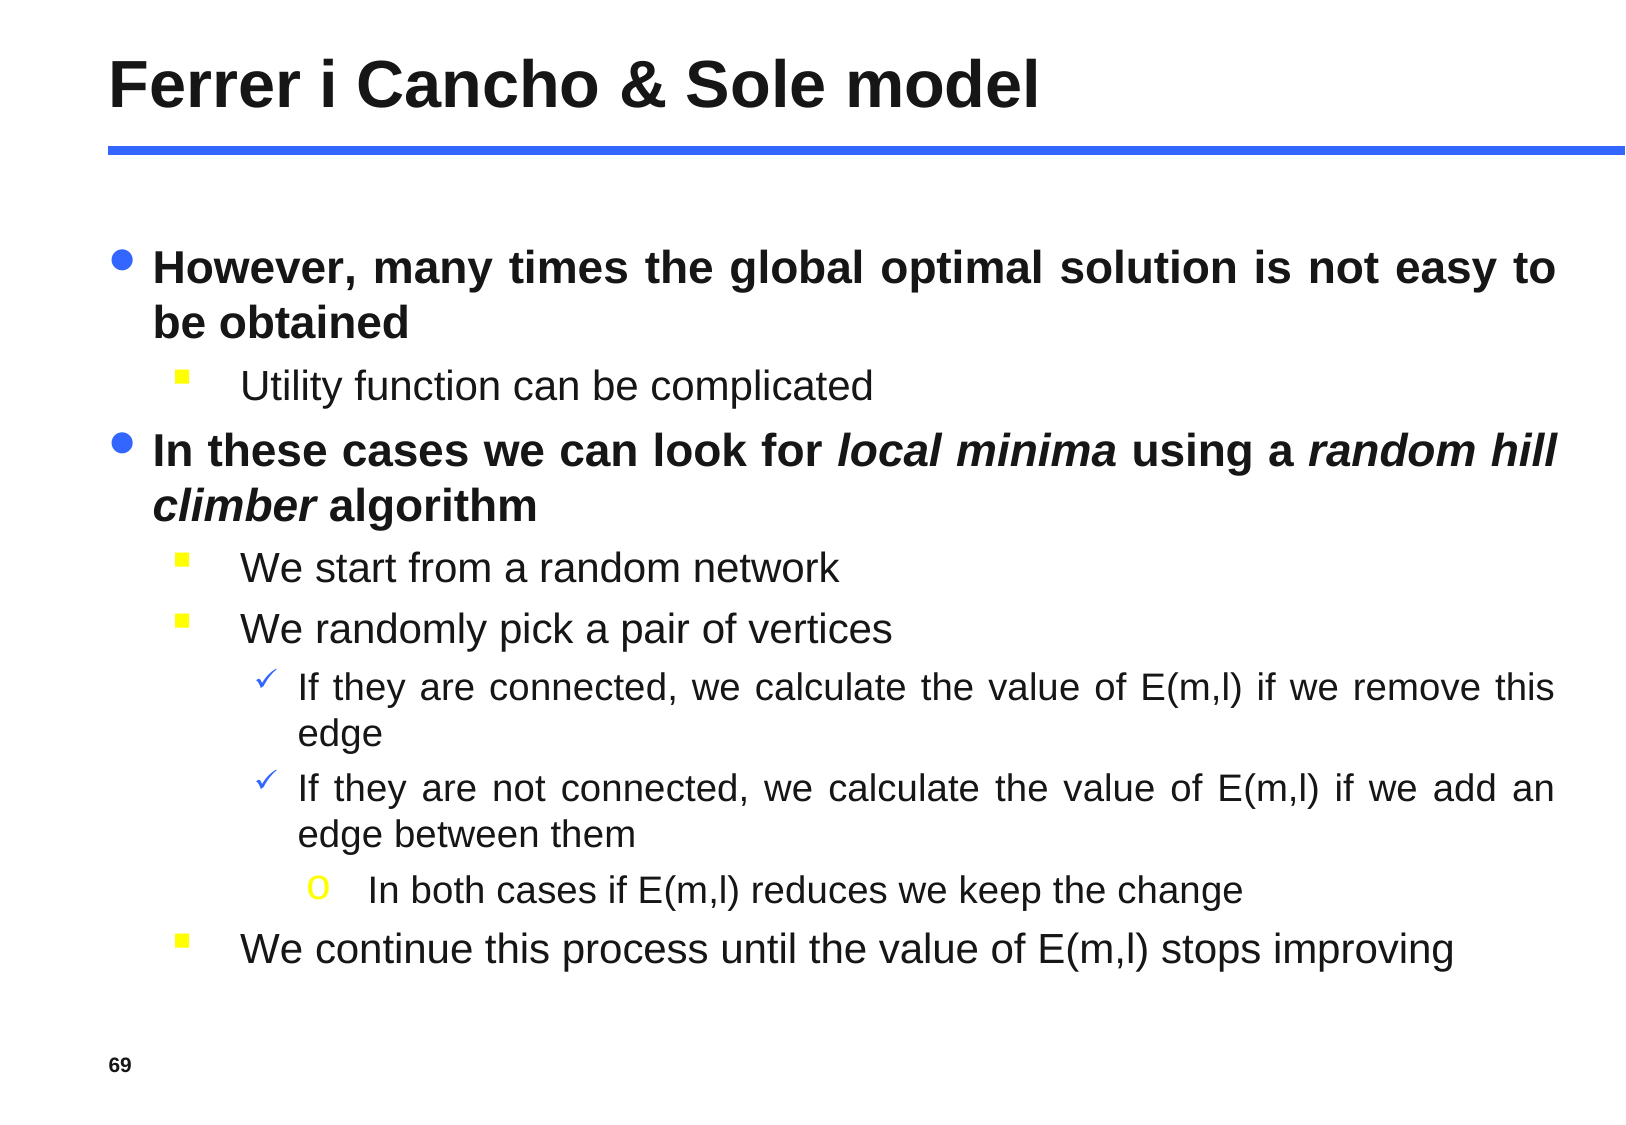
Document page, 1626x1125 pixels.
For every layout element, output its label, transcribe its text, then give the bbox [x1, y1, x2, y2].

title Ferrer i Cancho & Sole model [108, 30, 1558, 131]
text_box [108, 1051, 188, 1077]
list However, many times the global optimal solution is not easy to be obtained Utility function can be complicated In these cases we can look for local minima using a random hill climber algorithm We start from a random network We randomly pick a pair of vertices If they are connected, we calculate the value of E(m,l) if we remove this edge If they are not connected, we calculate the value of E(m,l) if we add an edge between them In both cases if E(m,l) reduces we keep the change We continue this process until the value of E(m,l) stops improving [108, 237, 1558, 975]
